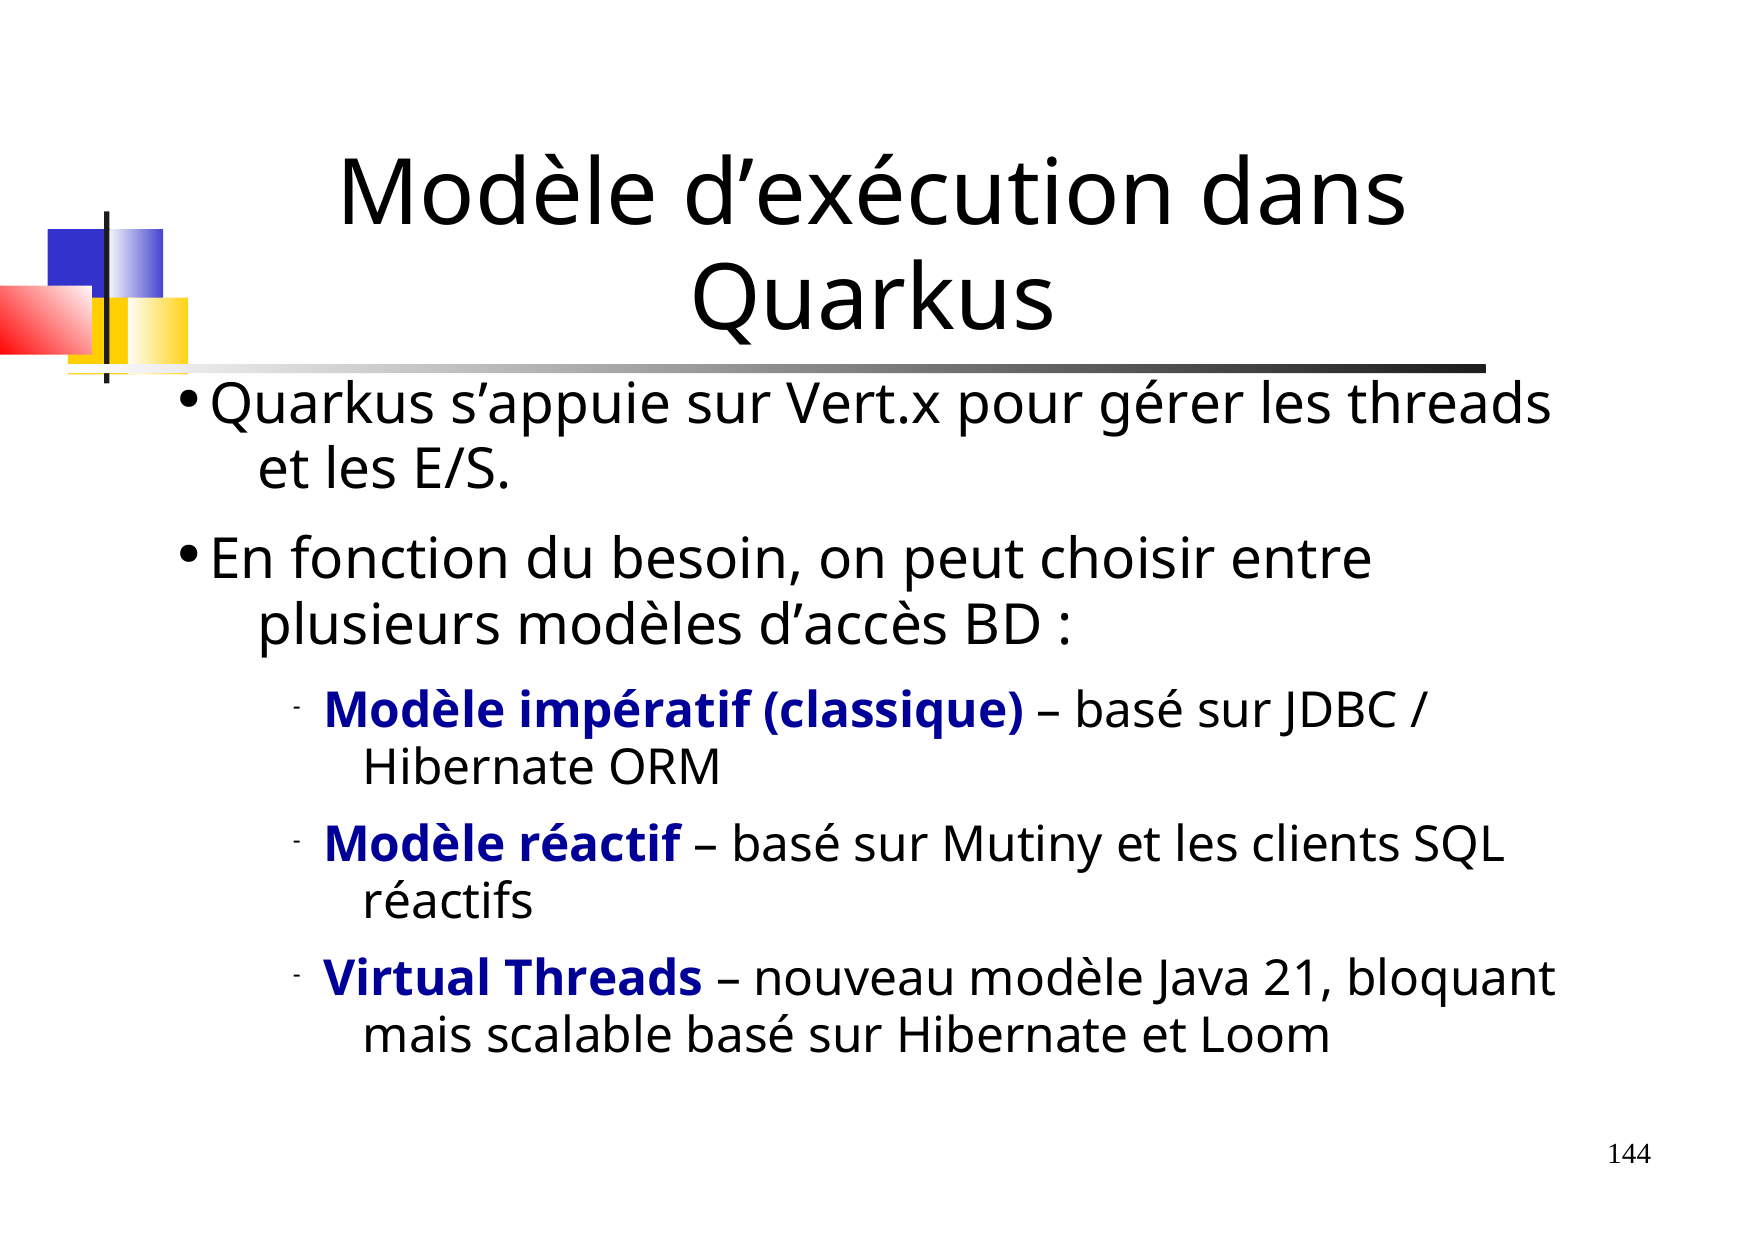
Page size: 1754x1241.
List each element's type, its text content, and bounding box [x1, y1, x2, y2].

title Modèle d’exécution dans Quarkus [179, 139, 1567, 351]
list Quarkus s’appuie sur Vert.x pour gérer les threads et les E/S. En fonction du besoin, on peut choisir entre plusieurs modèles d’accès BD : Modèle impératif (classique) – basé sur JDBC / Hibernate ORM Modèle réactif – basé sur Mutiny et les clients SQL réactifs Virtual Threads – nouveau modèle Java 21, bloquant mais scalable basé sur Hibernate et Loom [179, 371, 1567, 1091]
